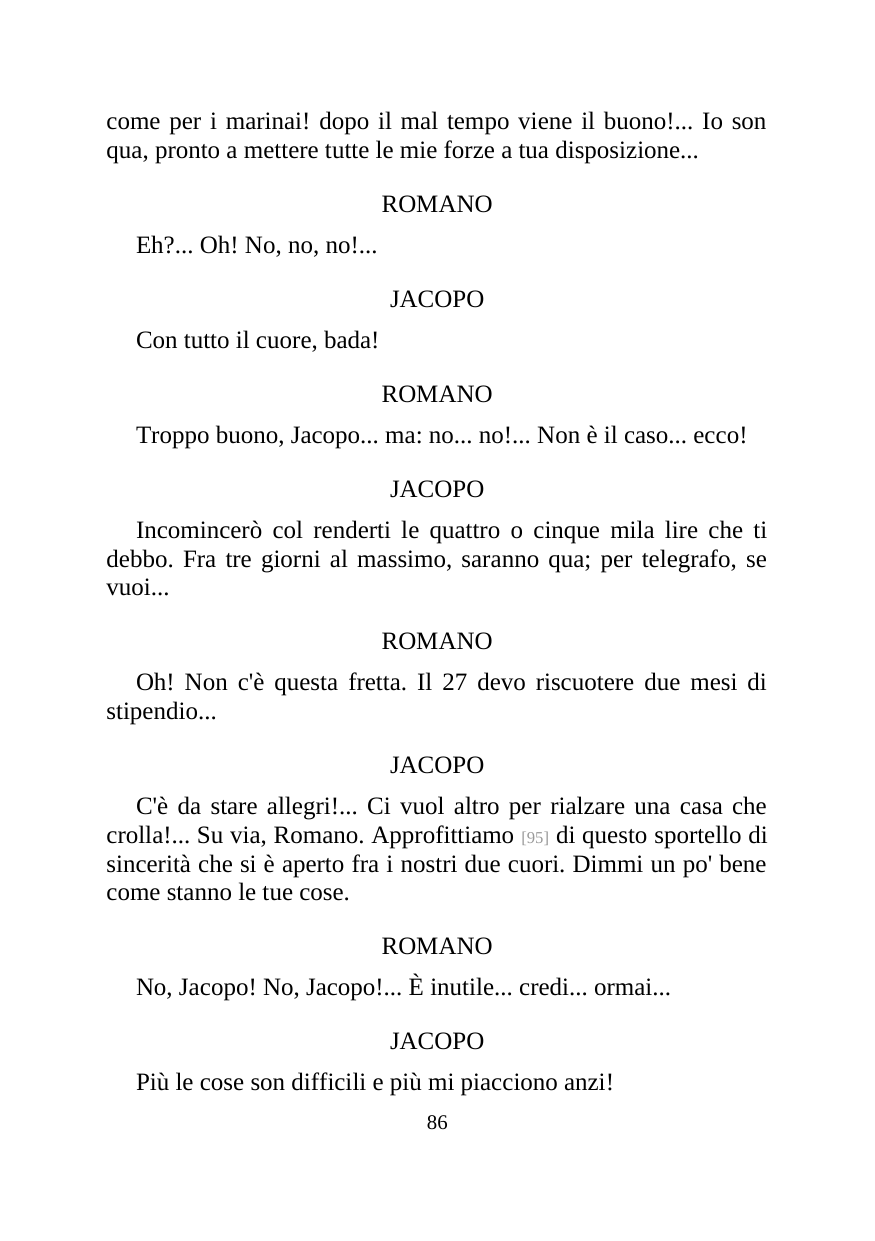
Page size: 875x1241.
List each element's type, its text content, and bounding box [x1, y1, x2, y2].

text ROMANO [106, 189, 768, 217]
text JACOPO [106, 284, 768, 312]
text JACOPO [106, 474, 768, 502]
text Oh! Non c'è questa fretta. Il 27 devo riscuotere due mesi di stipendio... [106, 667, 768, 725]
text Troppo buono, Jacopo... ma: no... no!... Non è il caso... ecco! [106, 420, 768, 449]
text ROMANO [106, 931, 768, 960]
text ROMANO [106, 626, 768, 655]
text Con tutto il cuore, bada! [106, 325, 768, 354]
text C'è da stare allegri!... Ci vuol altro per rialzare una casa che crolla!... Su via, Romano. Approfittiamo [95] di questo sportello di sincerità che si è aperto fra i nostri due cuori. Dimmi un po' bene come stanno le tue cose. [106, 791, 768, 906]
text Più le cose son difficili e più mi piacciono anzi! [106, 1067, 768, 1096]
text come per i marinai! dopo il mal tempo viene il buono!... Io son qua, pronto a mettere tutte le mie forze a tua disposizione... [106, 106, 768, 164]
text ROMANO [106, 379, 768, 407]
text No, Jacopo! No, Jacopo!... È inutile... credi... ormai... [106, 972, 768, 1001]
text Incomincerò col renderti le quattro o cinque mila lire che ti debbo. Fra tre giorni al massimo, saranno qua; per telegrafo, se vuoi... [106, 515, 768, 601]
text Eh?... Oh! No, no, no!... [106, 230, 768, 259]
text JACOPO [106, 1026, 768, 1055]
text JACOPO [106, 750, 768, 779]
